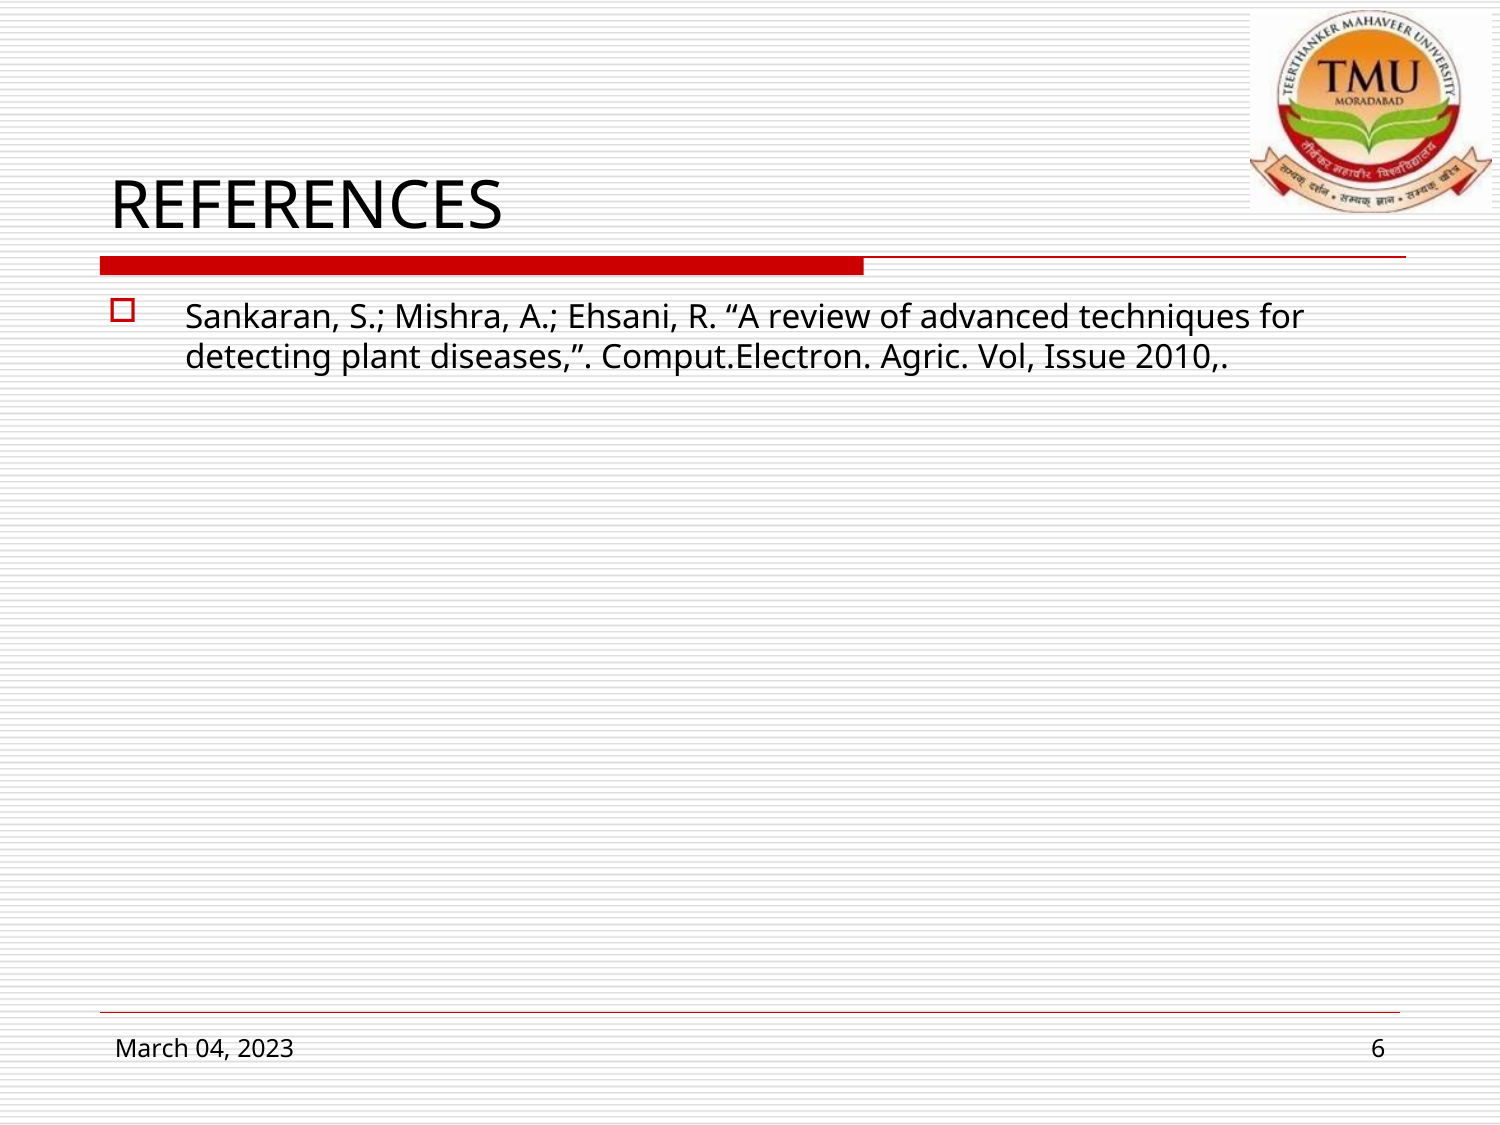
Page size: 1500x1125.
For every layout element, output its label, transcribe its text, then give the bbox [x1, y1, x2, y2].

list Sankaran, S.; Mishra, A.; Ehsani, R. “A review of advanced techniques for detecting plant diseases,”. Comput.Electron. Agric. Vol, Issue 2010,. [92, 287, 1406, 988]
picture [0, 0, 1500, 1125]
text_box [1074, 1024, 1401, 1103]
text_box March 04, 2023 [99, 1024, 426, 1103]
title REFERENCES [94, 50, 1407, 250]
